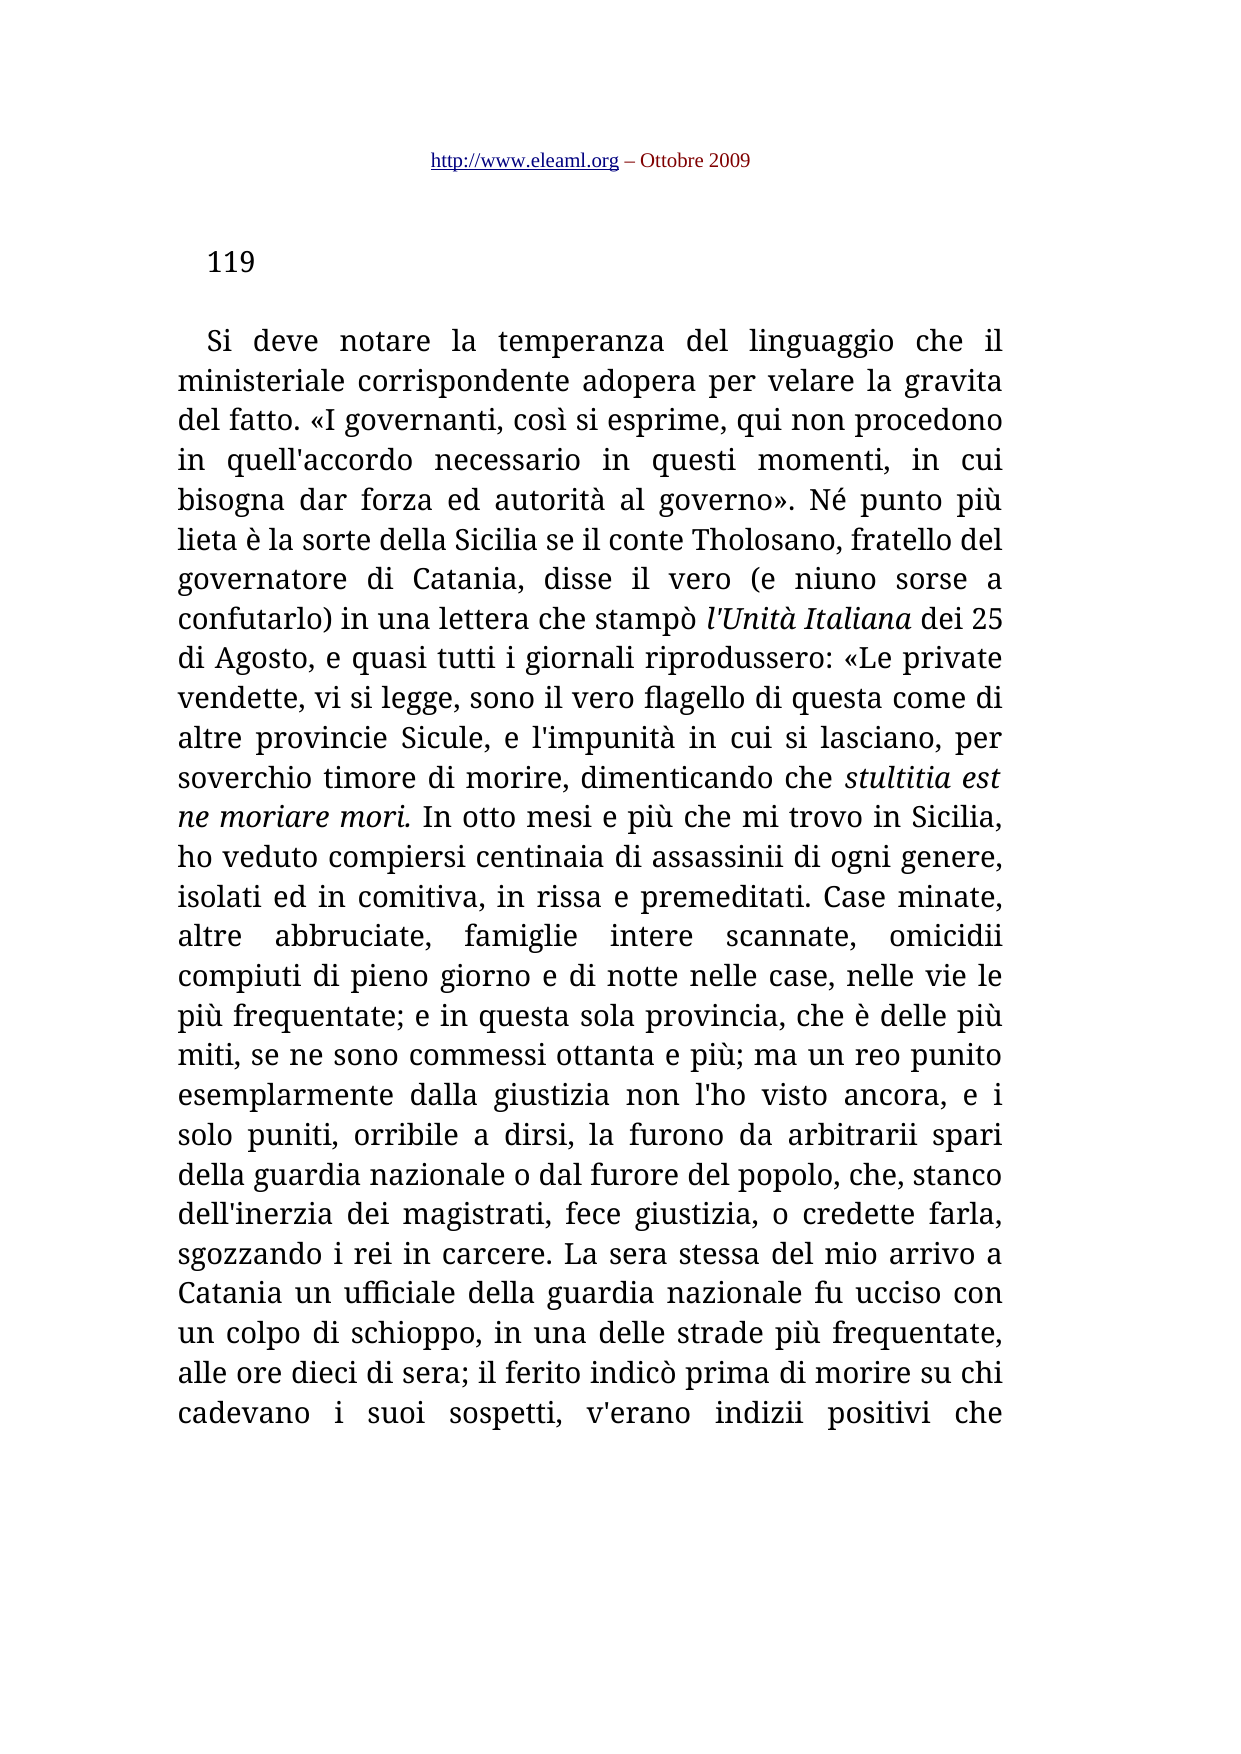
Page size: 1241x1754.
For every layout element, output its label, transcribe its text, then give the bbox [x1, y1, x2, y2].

text 119 [177, 241, 1004, 281]
text Si deve notare la temperanza del linguaggio che il ministeriale corrispondente adopera per velare la gravita del fatto. «I governanti, così si esprime, qui non procedono in quell'accordo necessario in questi momenti, in cui bisogna dar forza ed autorità al governo». Né punto più lieta è la sorte della Sicilia se il conte Tholosano, fratello del governatore di Catania, disse il vero (e niuno sorse a confutarlo) in una lettera che stampò l'Unità Italiana dei 25 di Agosto, e quasi tutti i giornali riprodussero: «Le private vendette, vi si legge, sono il vero flagello di questa come di altre provincie Sicule, e l'impunità in cui si lasciano, per soverchio timore di morire, dimenticando che stultitia est ne moriare mori. In otto mesi e più che mi trovo in Sicilia, ho veduto compiersi centinaia di assassinii di ogni genere, isolati ed in comitiva, in rissa e premeditati. Case minate, altre abbruciate, famiglie intere scannate, omicidii compiuti di pieno giorno e di notte nelle case, nelle vie le più frequentate; e in questa sola provincia, che è delle più miti, se ne sono commessi ottanta e più; ma un reo punito esemplarmente dalla giustizia non l'ho visto ancora, e i solo puniti, orribile a dirsi, la furono da arbitrarii spari della guardia nazionale o dal furore del popolo, che, stanco dell'inerzia dei magistrati, fece giustizia, o credette farla, sgozzando i rei in carcere. La sera stessa del mio arrivo a Catania un ufficiale della guardia nazionale fu ucciso con un colpo di schioppo, in una delle strade più frequentate, alle ore dieci di sera; il ferito indicò prima di morire su chi cadevano i suoi sospetti, v'erano indizii positivi che [177, 320, 1004, 1432]
